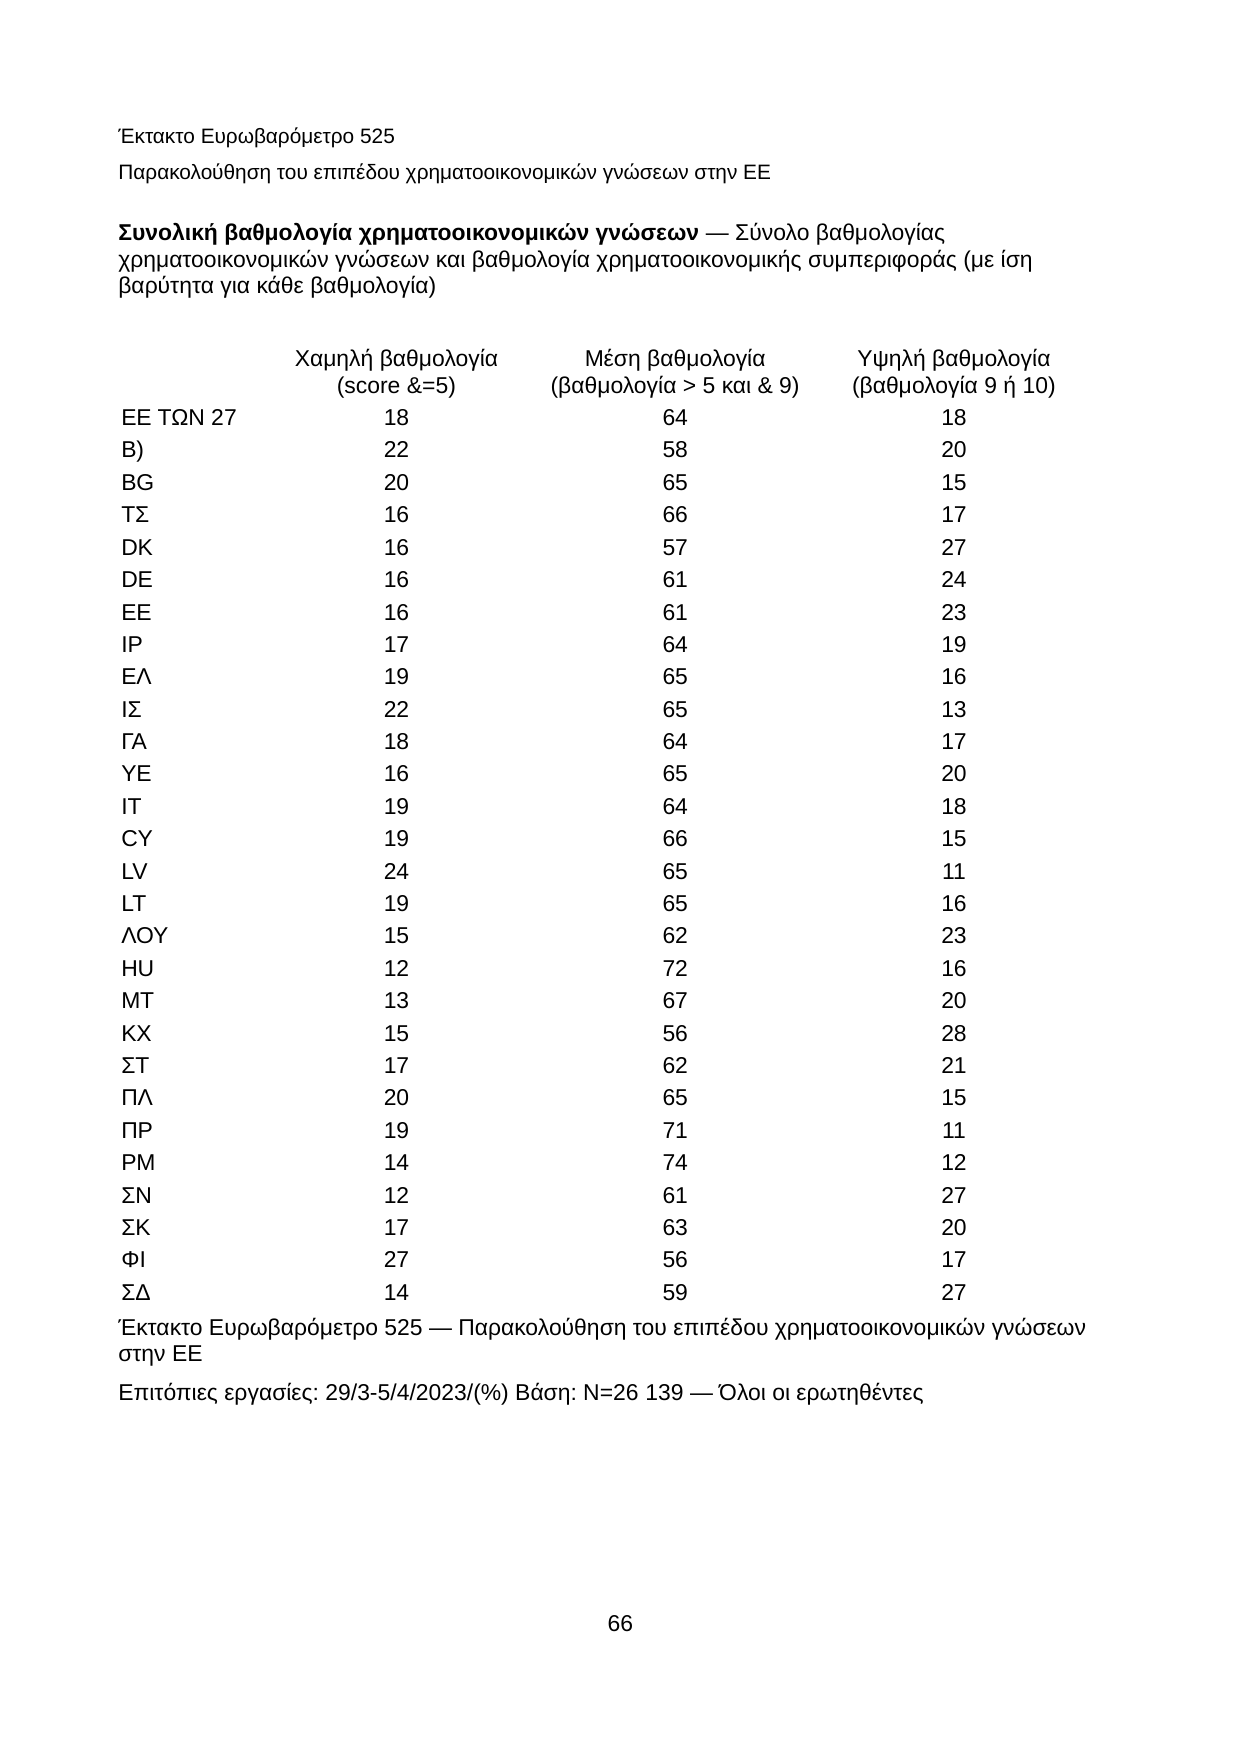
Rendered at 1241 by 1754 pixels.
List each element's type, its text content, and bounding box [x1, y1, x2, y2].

table_cell 72 [536, 952, 814, 984]
table_cell 27 [814, 531, 1093, 563]
table_cell ΣΤ [118, 1049, 257, 1081]
table_cell 11 [814, 1114, 1093, 1146]
table_cell ΣΔ [118, 1276, 257, 1308]
table_cell 12 [814, 1146, 1093, 1178]
table_cell 67 [536, 984, 814, 1017]
table_cell 23 [814, 919, 1093, 952]
table_cell 61 [536, 1179, 814, 1211]
table_cell 15 [814, 1081, 1093, 1114]
table_cell 15 [257, 919, 536, 952]
table_cell ΣΚ [118, 1211, 257, 1243]
table_cell HU [118, 952, 257, 984]
table_cell 17 [814, 725, 1093, 757]
table_cell 15 [257, 1017, 536, 1049]
table_cell 14 [257, 1146, 536, 1178]
table_cell 63 [536, 1211, 814, 1243]
table_cell LV [118, 855, 257, 887]
table_cell 16 [257, 758, 536, 790]
table_cell 56 [536, 1017, 814, 1049]
table_cell 11 [814, 855, 1093, 887]
table_cell 23 [814, 595, 1093, 628]
table_cell 22 [257, 693, 536, 725]
table_cell 64 [536, 628, 814, 660]
table_cell 17 [257, 628, 536, 660]
table_cell 65 [536, 693, 814, 725]
table_header [118, 343, 257, 401]
table_cell 16 [257, 531, 536, 563]
table_cell 20 [814, 1211, 1093, 1243]
table_cell 20 [814, 984, 1093, 1017]
table_cell 65 [536, 887, 814, 919]
table_cell 27 [814, 1179, 1093, 1211]
table_cell 16 [257, 595, 536, 628]
table_cell DK [118, 531, 257, 563]
table_cell 20 [814, 758, 1093, 790]
table_cell 58 [536, 434, 814, 466]
table_cell 17 [257, 1211, 536, 1243]
table_cell CY [118, 822, 257, 854]
table_cell 65 [536, 466, 814, 498]
table_cell ΜΤ [118, 984, 257, 1017]
table_cell ΕΕ [118, 595, 257, 628]
table_cell 62 [536, 919, 814, 952]
table_cell IT [118, 790, 257, 822]
table_cell 19 [257, 887, 536, 919]
table_cell 66 [536, 498, 814, 531]
table_cell 64 [536, 401, 814, 433]
table_cell 16 [257, 563, 536, 595]
table_cell ΥΕ [118, 758, 257, 790]
table_cell 17 [257, 1049, 536, 1081]
table_cell 20 [814, 434, 1093, 466]
table_cell 18 [257, 401, 536, 433]
table_cell 66 [536, 822, 814, 854]
table_cell ΡΜ [118, 1146, 257, 1178]
table_cell ΕΕ ΤΩΝ 27 [118, 401, 257, 433]
table_cell 21 [814, 1049, 1093, 1081]
table_cell 13 [257, 984, 536, 1017]
table_cell 18 [814, 401, 1093, 433]
table_cell 20 [257, 466, 536, 498]
table_cell 71 [536, 1114, 814, 1146]
table_cell ΕΛ [118, 660, 257, 693]
table_cell BG [118, 466, 257, 498]
table_cell 24 [814, 563, 1093, 595]
table_cell 12 [257, 1179, 536, 1211]
text Έκτακτο Ευρωβαρόμετρο 525 — Παρακολούθηση του επιπέδου χρηματοοικονομικών γνώσεων στην ΕΕ [118, 1314, 1122, 1367]
table_cell 28 [814, 1017, 1093, 1049]
table_cell LT [118, 887, 257, 919]
table_cell DE [118, 563, 257, 595]
table_cell 22 [257, 434, 536, 466]
table_header Χαμηλή βαθμολογία (score &=5) [257, 343, 536, 401]
table_cell 18 [257, 725, 536, 757]
table_cell ΣΝ [118, 1179, 257, 1211]
table_cell 65 [536, 1081, 814, 1114]
table_cell ΠΛ [118, 1081, 257, 1114]
table_header Μέση βαθμολογία (βαθμολογία > 5 και & 9) [536, 343, 814, 401]
table_cell 14 [257, 1276, 536, 1308]
table_cell 24 [257, 855, 536, 887]
table_cell 15 [814, 822, 1093, 854]
table_cell ΠΡ [118, 1114, 257, 1146]
table_cell 74 [536, 1146, 814, 1178]
table_cell 17 [814, 498, 1093, 531]
table_cell 16 [814, 887, 1093, 919]
table_cell 65 [536, 855, 814, 887]
table_cell 16 [814, 660, 1093, 693]
table_cell 27 [814, 1276, 1093, 1308]
table_cell 19 [257, 660, 536, 693]
table_cell ΙΡ [118, 628, 257, 660]
table_cell 12 [257, 952, 536, 984]
table_cell 16 [814, 952, 1093, 984]
table_cell ΤΣ [118, 498, 257, 531]
table_cell 65 [536, 758, 814, 790]
table_cell 13 [814, 693, 1093, 725]
table_cell 19 [257, 1114, 536, 1146]
table_cell ΦΙ [118, 1243, 257, 1276]
table_cell 56 [536, 1243, 814, 1276]
table_cell 20 [257, 1081, 536, 1114]
table_cell ΓΑ [118, 725, 257, 757]
text Συνολική βαθμολογία χρηματοοικονομικών γνώσεων — Σύνολο βαθμολογίας χρηματοοικονομικών γνώσεων και βαθμολογία χρηματοοικονομικής συμπεριφοράς (με ίση βαρύτητα για κάθε βαθμολογία) [118, 219, 1122, 298]
table_cell 65 [536, 660, 814, 693]
table_cell 27 [257, 1243, 536, 1276]
table_cell 17 [814, 1243, 1093, 1276]
table_cell 16 [257, 498, 536, 531]
table_header Υψηλή βαθμολογία (βαθμολογία 9 ή 10) [814, 343, 1093, 401]
table_cell 61 [536, 595, 814, 628]
table_cell 19 [814, 628, 1093, 660]
text Επιτόπιες εργασίες: 29/3-5/4/2023/(%) Βάση: N=26 139 — Όλοι οι ερωτηθέντες [118, 1379, 1122, 1405]
table_cell 59 [536, 1276, 814, 1308]
table_cell 19 [257, 790, 536, 822]
table_cell ΚΧ [118, 1017, 257, 1049]
table_cell 15 [814, 466, 1093, 498]
table_cell 57 [536, 531, 814, 563]
table_cell 19 [257, 822, 536, 854]
table_cell Β) [118, 434, 257, 466]
table_cell 62 [536, 1049, 814, 1081]
table_cell ΙΣ [118, 693, 257, 725]
table_cell 64 [536, 725, 814, 757]
table_cell 61 [536, 563, 814, 595]
table_cell 18 [814, 790, 1093, 822]
table_cell 64 [536, 790, 814, 822]
table_cell ΛΟΥ [118, 919, 257, 952]
